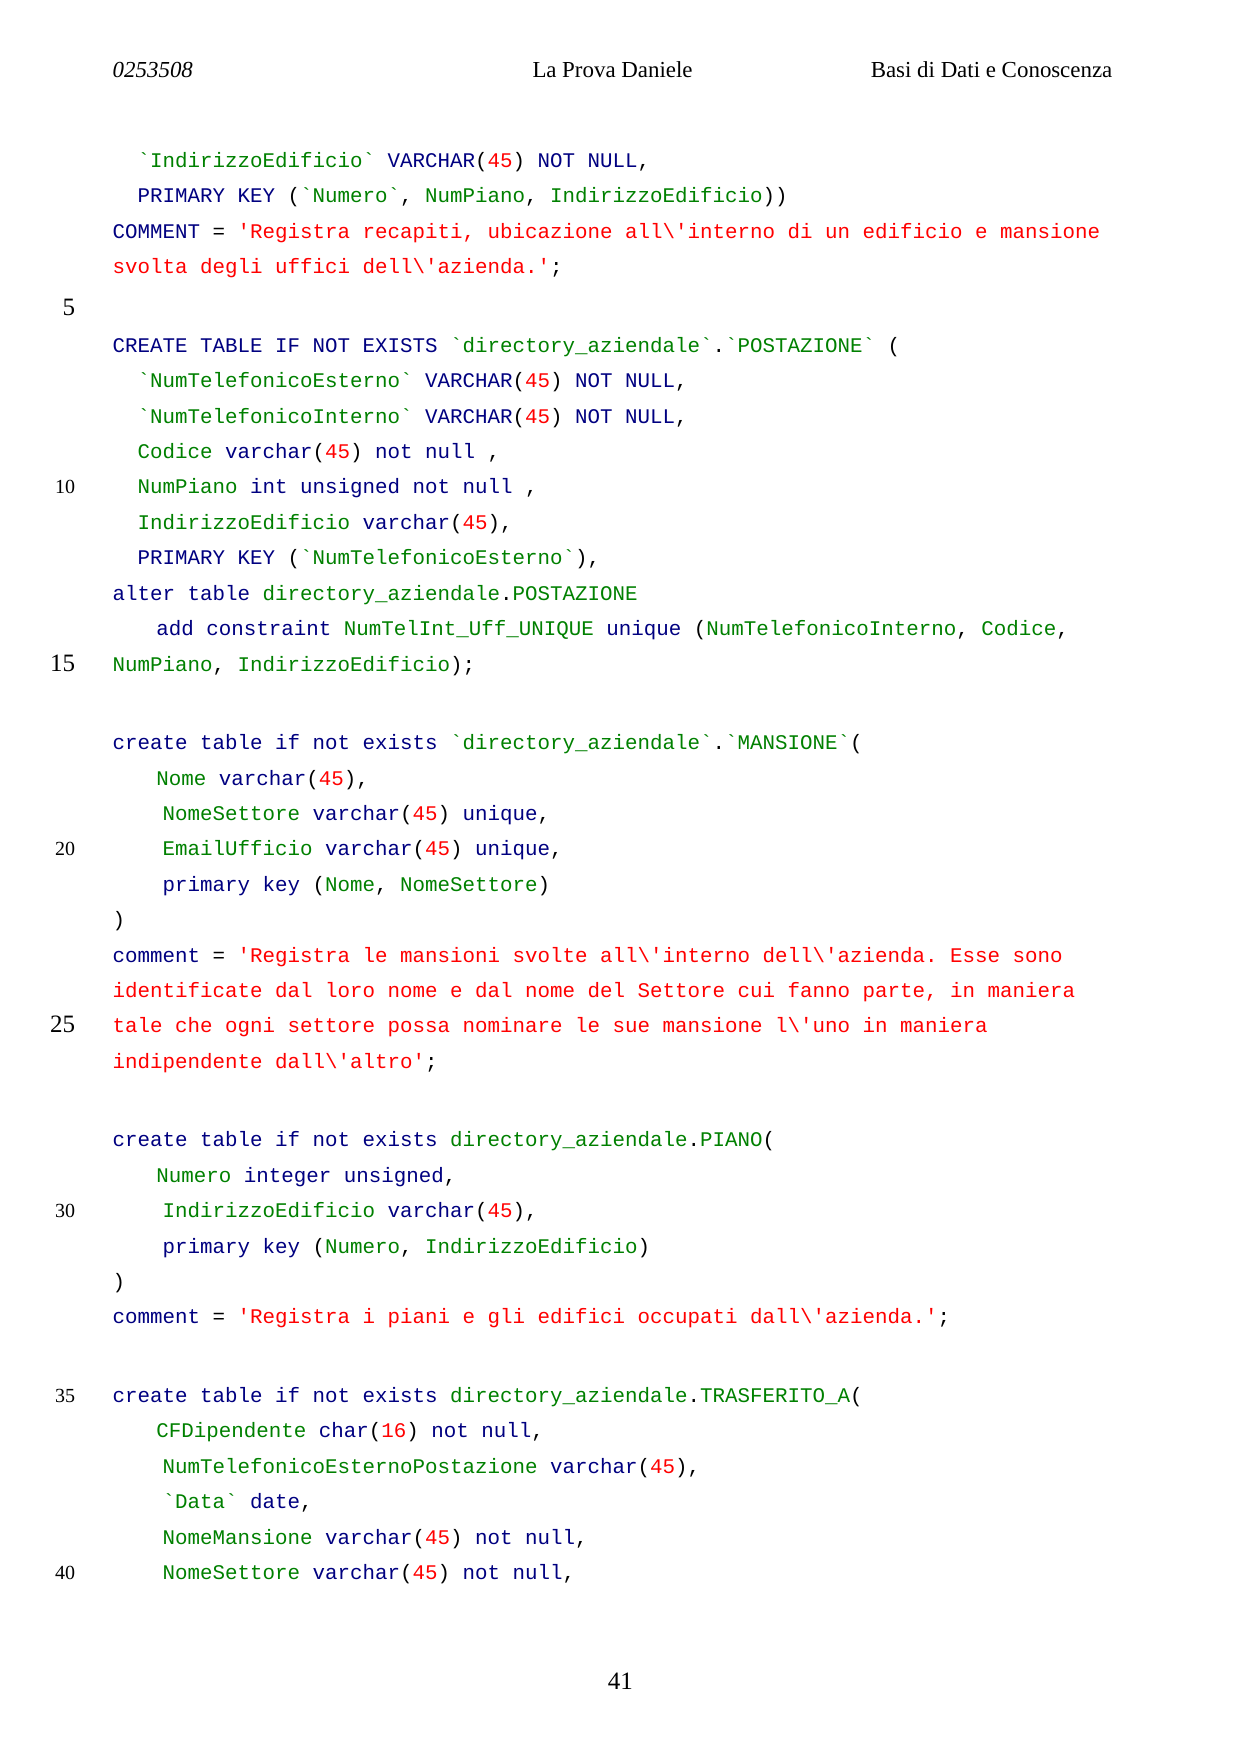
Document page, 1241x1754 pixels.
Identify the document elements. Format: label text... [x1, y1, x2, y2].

text create table if not exists directory_aziendale.PIANO( [112, 1129, 1128, 1153]
text NomeSettore varchar(45) unique, [112, 803, 1128, 827]
text `NumTelefonicoEsterno` VARCHAR(45) NOT NULL, [112, 370, 1128, 394]
text NomeSettore varchar(45) not null, [112, 1562, 1128, 1586]
text `Data` date, [112, 1491, 1128, 1515]
text create table if not exists `directory_aziendale`.`MANSIONE`( [112, 732, 1128, 756]
text comment = 'Registra i piani e gli edifici occupati dall\'azienda.'; [112, 1306, 1128, 1330]
text add constraint NumTelInt_Uff_UNIQUE unique (NumTelefonicoInterno, Codice, NumPiano, IndirizzoEdificio); [112, 618, 1128, 677]
text primary key (Nome, NomeSettore) [112, 874, 1128, 897]
text comment = 'Registra le mansioni svolte all\'interno dell\'azienda. Esse sono identificate dal loro nome e dal nome del Settore cui fanno parte, in maniera tale che ogni settore possa nominare le sue mansione l\'uno in maniera indipendente dall\'altro'; [112, 944, 1128, 1074]
text PRIMARY KEY (`NumTelefonicoEsterno`), [112, 547, 1128, 571]
text IndirizzoEdificio varchar(45), [112, 512, 1128, 536]
text create table if not exists directory_aziendale.TRASFERITO_A( [112, 1385, 1128, 1409]
text NumPiano int unsigned not null , [112, 476, 1128, 500]
text COMMENT = 'Registra recapiti, ubicazione all\'interno di un edificio e mansione svolta degli uffici dell\'azienda.'; [112, 221, 1128, 280]
text ) [112, 1271, 1128, 1295]
text CREATE TABLE IF NOT EXISTS `directory_aziendale`.`POSTAZIONE` ( [112, 335, 1128, 358]
text alter table directory_aziendale.POSTAZIONE [112, 583, 1128, 606]
text NomeMansione varchar(45) not null, [112, 1527, 1128, 1550]
text CFDipendente char(16) not null, [112, 1420, 1128, 1444]
text ) [112, 909, 1128, 933]
text EmailUfficio varchar(45) unique, [112, 838, 1128, 862]
text Codice varchar(45) not null , [112, 441, 1128, 465]
text `IndirizzoEdificio` VARCHAR(45) NOT NULL, [112, 150, 1128, 174]
text PRIMARY KEY (`Numero`, NumPiano, IndirizzoEdificio)) [112, 185, 1128, 209]
text Nome varchar(45), [112, 767, 1128, 791]
text `NumTelefonicoInterno` VARCHAR(45) NOT NULL, [112, 406, 1128, 429]
text Numero integer unsigned, [112, 1165, 1128, 1188]
text primary key (Numero, IndirizzoEdificio) [112, 1236, 1128, 1259]
text NumTelefonicoEsternoPostazione varchar(45), [112, 1456, 1128, 1479]
text IndirizzoEdificio varchar(45), [112, 1200, 1128, 1224]
